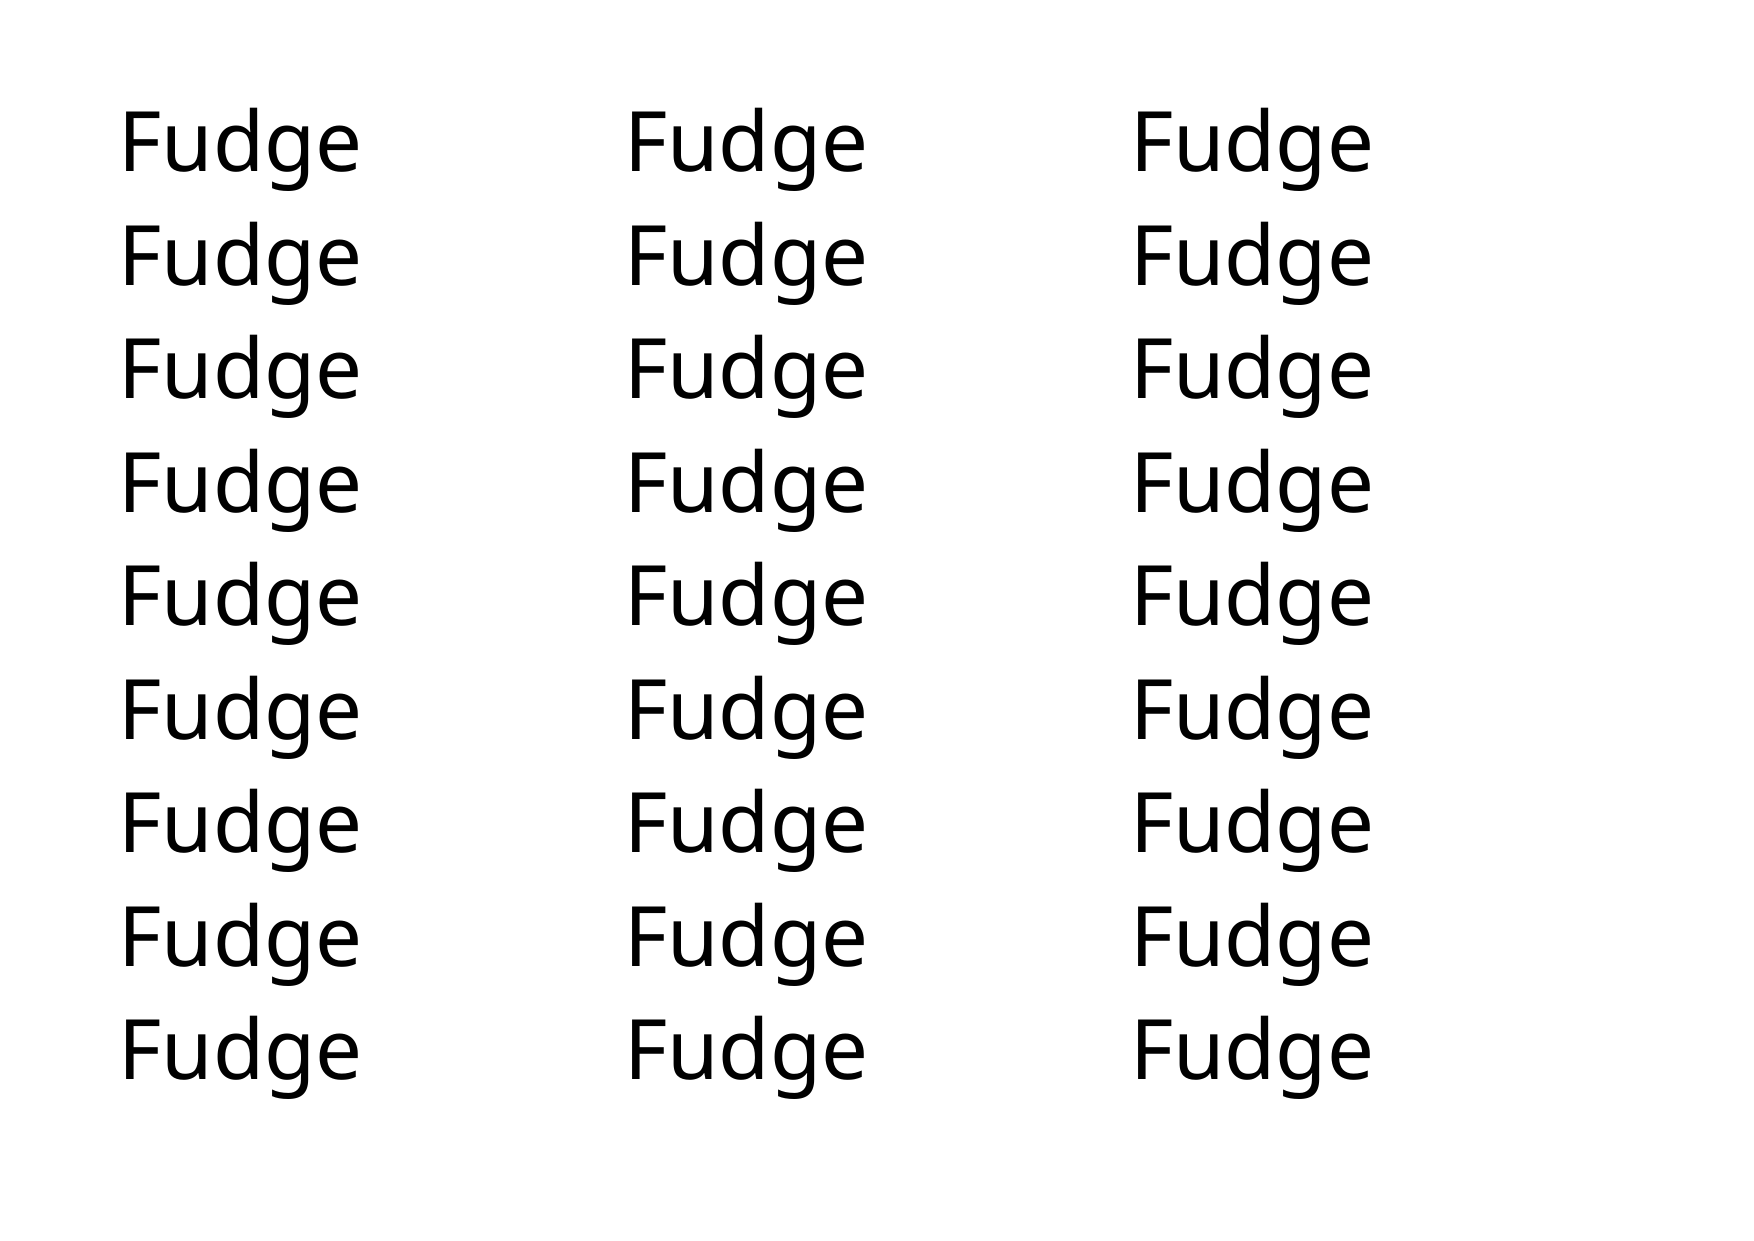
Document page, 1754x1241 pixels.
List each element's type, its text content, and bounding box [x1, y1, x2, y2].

text Fudge [118, 877, 624, 991]
text Fudge [118, 309, 624, 423]
text Fudge [118, 537, 624, 650]
text Fudge [1130, 764, 1636, 877]
text Fudge [624, 82, 1130, 196]
text Fudge [624, 650, 1130, 764]
text Fudge [1130, 82, 1636, 196]
text Fudge [1130, 196, 1636, 309]
text Fudge [1130, 309, 1636, 423]
text Fudge [118, 196, 624, 309]
text Fudge [624, 196, 1130, 309]
text Fudge [1130, 650, 1636, 764]
text Fudge [624, 309, 1130, 423]
text Fudge [624, 423, 1130, 537]
text Fudge [118, 650, 624, 764]
text Fudge [1130, 991, 1636, 1104]
text Fudge [1130, 877, 1636, 991]
text Fudge [1130, 423, 1636, 537]
text Fudge [1130, 537, 1636, 650]
text Fudge [118, 423, 624, 537]
text Fudge [624, 991, 1130, 1104]
text Fudge [624, 764, 1130, 877]
text Fudge [118, 991, 624, 1104]
text Fudge [624, 537, 1130, 650]
text Fudge [624, 877, 1130, 991]
text Fudge [118, 764, 624, 877]
text Fudge [118, 82, 624, 196]
